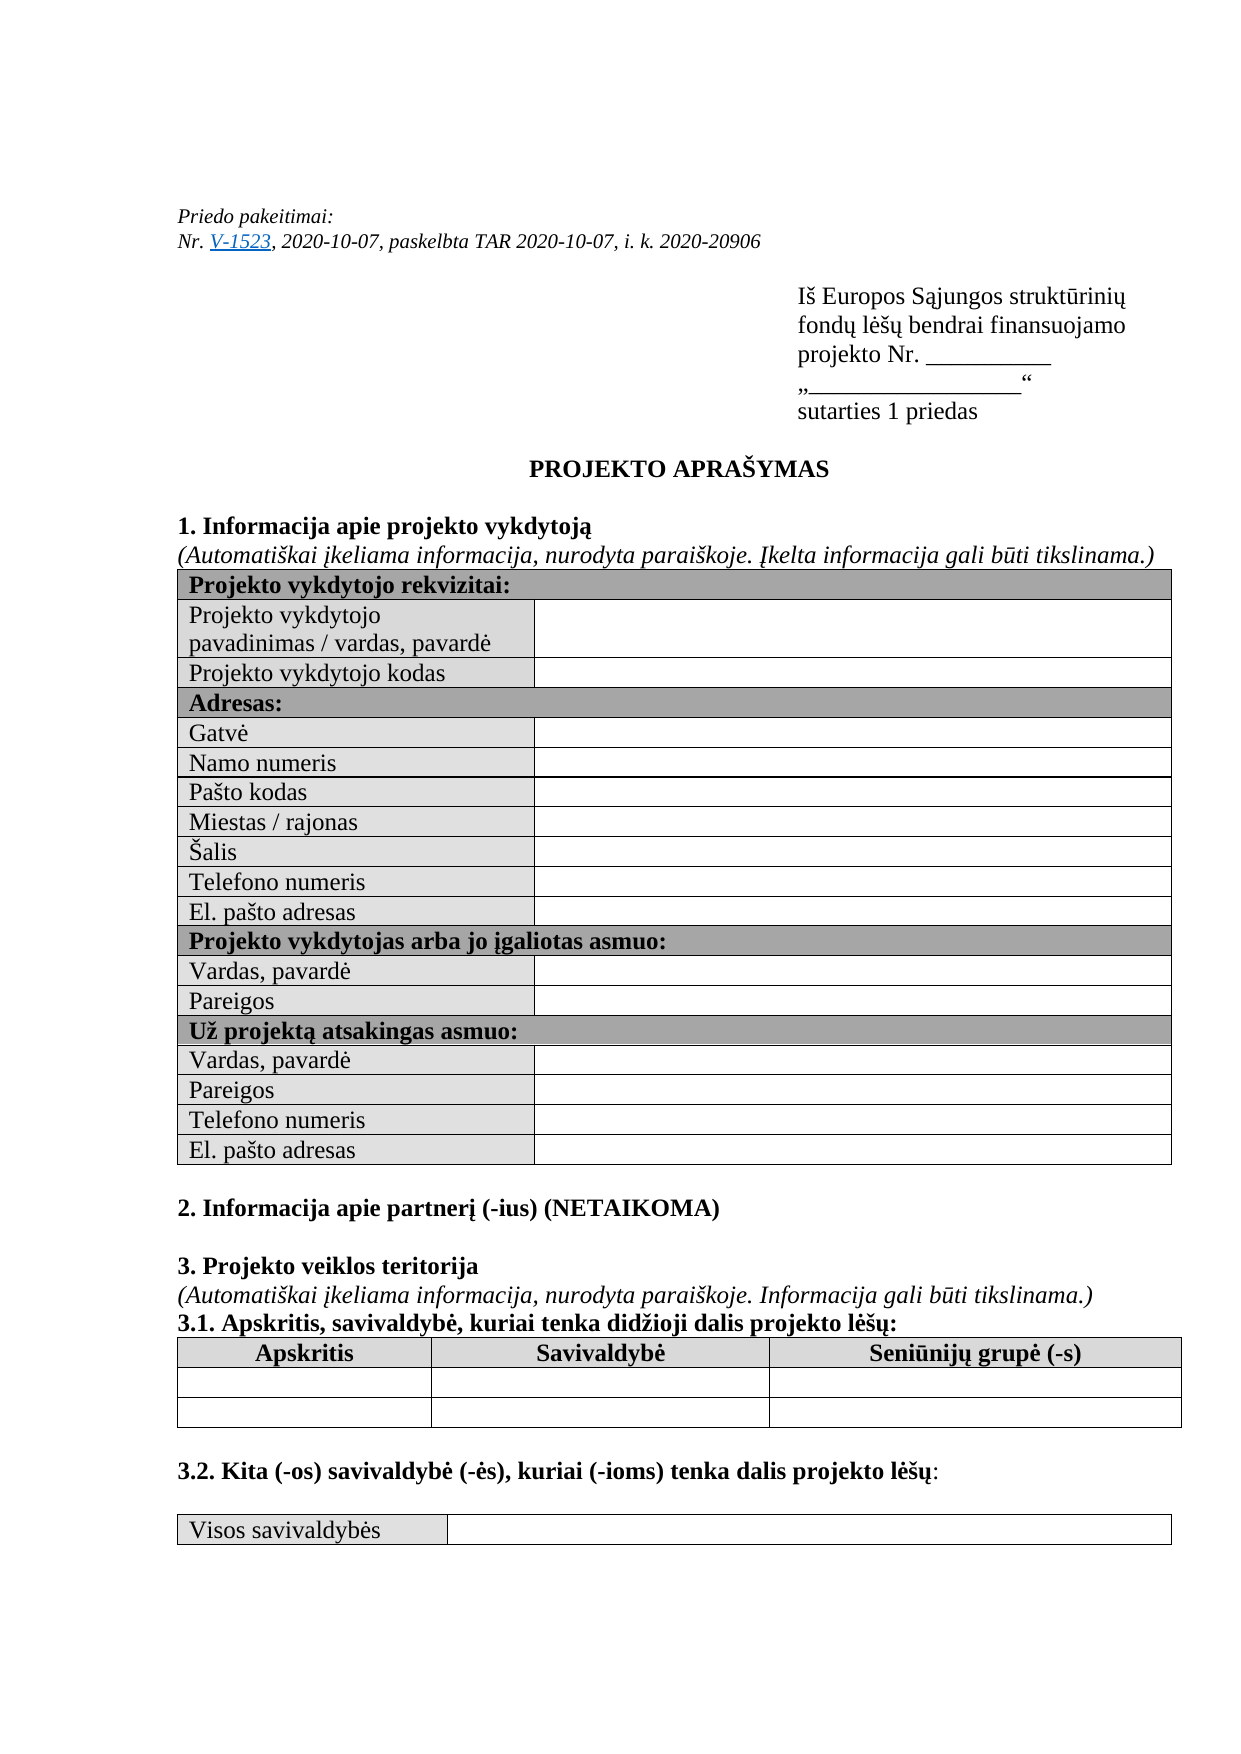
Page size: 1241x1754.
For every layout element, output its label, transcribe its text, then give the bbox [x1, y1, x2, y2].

table_cell [432, 1368, 436, 1397]
table_header Apskritis [178, 1338, 431, 1367]
text 1. Informacija apie projekto vykdytoją [177, 511, 1181, 540]
text Priedo pakeitimai: [177, 204, 1181, 228]
text projekto Nr. __________ [797, 339, 1181, 368]
table_cell [432, 1398, 436, 1427]
text 3.1. Apskritis, savivaldybė, kuriai tenka didžioji dalis projekto lėšų: [177, 1308, 1181, 1337]
table_header Projekto vykdytojo rekvizitai: [178, 570, 1171, 599]
text Iš Europos Sąjungos struktūrinių [797, 281, 1181, 310]
table_cell [427, 1368, 431, 1397]
text sutarties 1 priedas [797, 396, 1181, 425]
table_cell Pareigos [178, 1075, 534, 1104]
table_cell El. pašto adresas [178, 1135, 534, 1164]
table_cell Projekto vykdytojas arba jo įgaliotas asmuo: [178, 926, 1171, 955]
text PROJEKTO APRAŠYMAS [177, 454, 1181, 483]
table_cell Pareigos [178, 986, 534, 1015]
table_cell [535, 807, 1171, 836]
table_cell [535, 986, 1171, 1015]
table_cell [1177, 1398, 1181, 1427]
table_cell [535, 956, 1171, 985]
text (Automatiškai įkeliama informacija, nurodyta paraiškoje. Įkelta informacija gali būti tikslinama.) [177, 540, 1181, 569]
table_cell Vardas, pavardė [178, 1046, 534, 1074]
table_cell [535, 1046, 1171, 1074]
table_cell [535, 897, 1171, 925]
table_cell [535, 658, 1171, 687]
table_cell Telefono numeris [178, 867, 534, 896]
table_cell Miestas / rajonas [178, 807, 534, 836]
table_cell [535, 748, 1171, 776]
text Nr. V-1523, 2020-10-07, paskelbta TAR 2020-10-07, i. k. 2020-20906 [177, 228, 1181, 253]
table_header Seniūnijų grupė (-s) [770, 1338, 1181, 1367]
table_cell Namo numeris [178, 748, 534, 776]
table_cell [535, 1105, 1171, 1134]
table_cell [535, 1075, 1171, 1104]
text fondų lėšų bendrai finansuojamo [797, 310, 1181, 339]
table_cell [535, 867, 1171, 896]
text 3. Projekto veiklos teritorija [177, 1251, 1181, 1280]
text „_________________“ [797, 368, 1181, 396]
table_cell Pašto kodas [178, 778, 534, 806]
table_cell El. pašto adresas [178, 897, 534, 925]
table_cell [535, 837, 1171, 866]
text 3.2. Kita (-os) savivaldybė (-ės), kuriai (-ioms) tenka dalis projekto lėšų: [177, 1456, 1181, 1485]
table_cell Gatvė [178, 718, 534, 747]
table_header [448, 1515, 1171, 1544]
table_cell Telefono numeris [178, 1105, 534, 1134]
table_cell [770, 1368, 774, 1397]
table_cell Projekto vykdytojo kodas [178, 658, 534, 687]
table_cell Už projektą atsakingas asmuo: [178, 1016, 1171, 1044]
table_cell [535, 778, 1171, 806]
table_cell Projekto vykdytojo pavadinimas / vardas, pavardė [178, 600, 534, 657]
table_cell [535, 600, 1171, 657]
table_cell [1177, 1368, 1181, 1397]
table_cell [535, 718, 1171, 747]
table_cell Šalis [178, 837, 534, 866]
text 2. Informacija apie partnerį (-ius) (NETAIKOMA) [177, 1193, 1181, 1222]
table_header Savivaldybė [432, 1338, 769, 1367]
table_cell [770, 1398, 774, 1427]
text (Automatiškai įkeliama informacija, nurodyta paraiškoje. Informacija gali būti tikslinama.) [177, 1280, 1181, 1308]
table_cell [1160, 1135, 1171, 1164]
table_cell Vardas, pavardė [178, 956, 534, 985]
table_cell [427, 1398, 431, 1427]
table_cell Adresas: [178, 688, 1171, 717]
table_header Visos savivaldybės [178, 1515, 447, 1544]
table_cell [535, 1135, 546, 1164]
